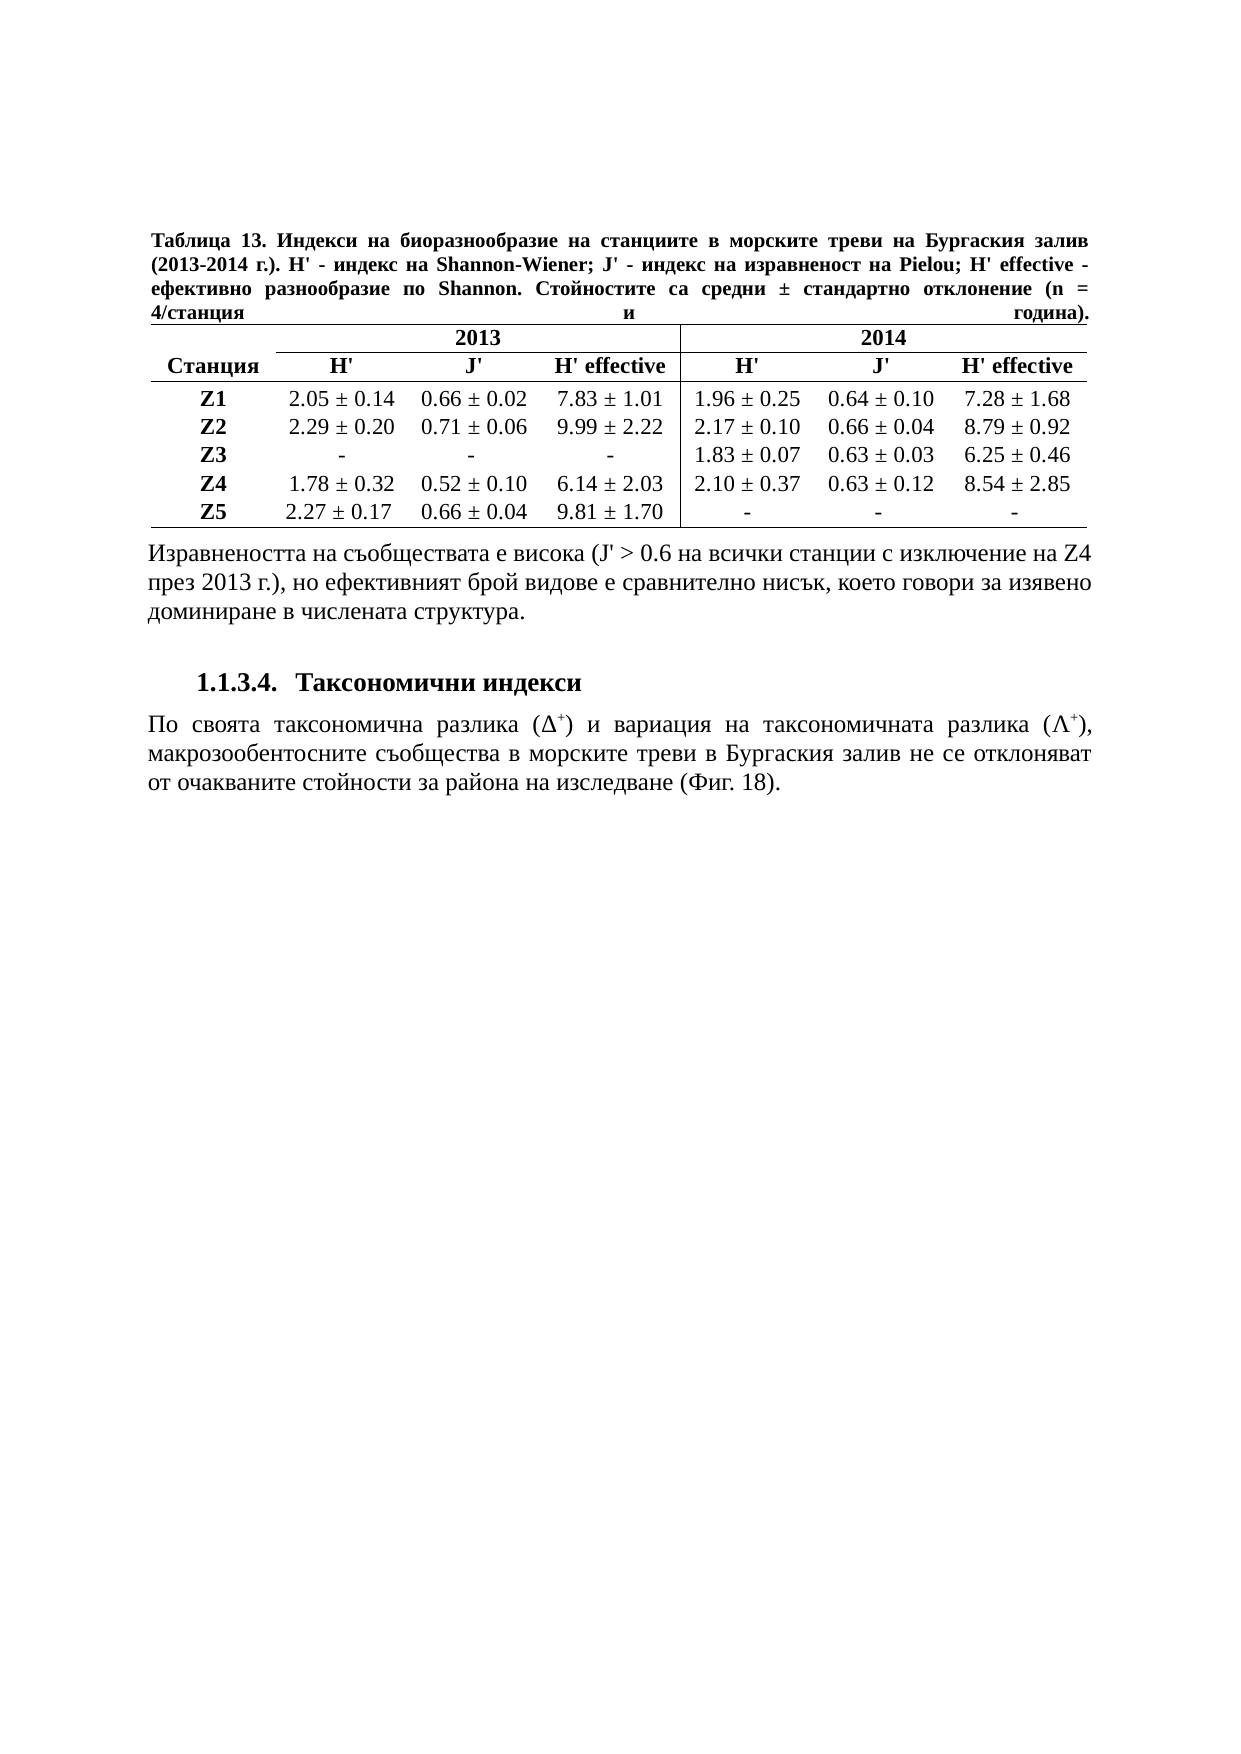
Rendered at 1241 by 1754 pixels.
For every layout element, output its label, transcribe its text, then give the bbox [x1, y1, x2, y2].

subtitle Таксономични индекси [266, 666, 1093, 697]
text Изравнеността на съобществата е висока (J' > 0.6 на всички станции с изключение на Z4 през 2013 г.), но ефективният брой видове е сравнително нисък, което говори за изявено доминиране в числената структура. [148, 207, 1093, 624]
text Таблица 13. Индекси на биоразнообразие на станциите в морските треви на Бургаския залив (2013-2014 г.). H' - индекс на Shannon-Wiener; J' - индекс на изравненост на Pielou; H' effective - ефективно разнообразие по Shannon. Стойностите са средни ± стандартно отклонение (n = 4/станция и година). [151, 228, 1089, 529]
text По своята таксономична разлика (Δ+) и вариация на таксономичната разлика (Λ+), макрозообентосните съобщества в морските треви в Бургаския залив не се отклоняват от очакваните стойности за района на изследване (Фиг. 18). [148, 709, 1093, 796]
